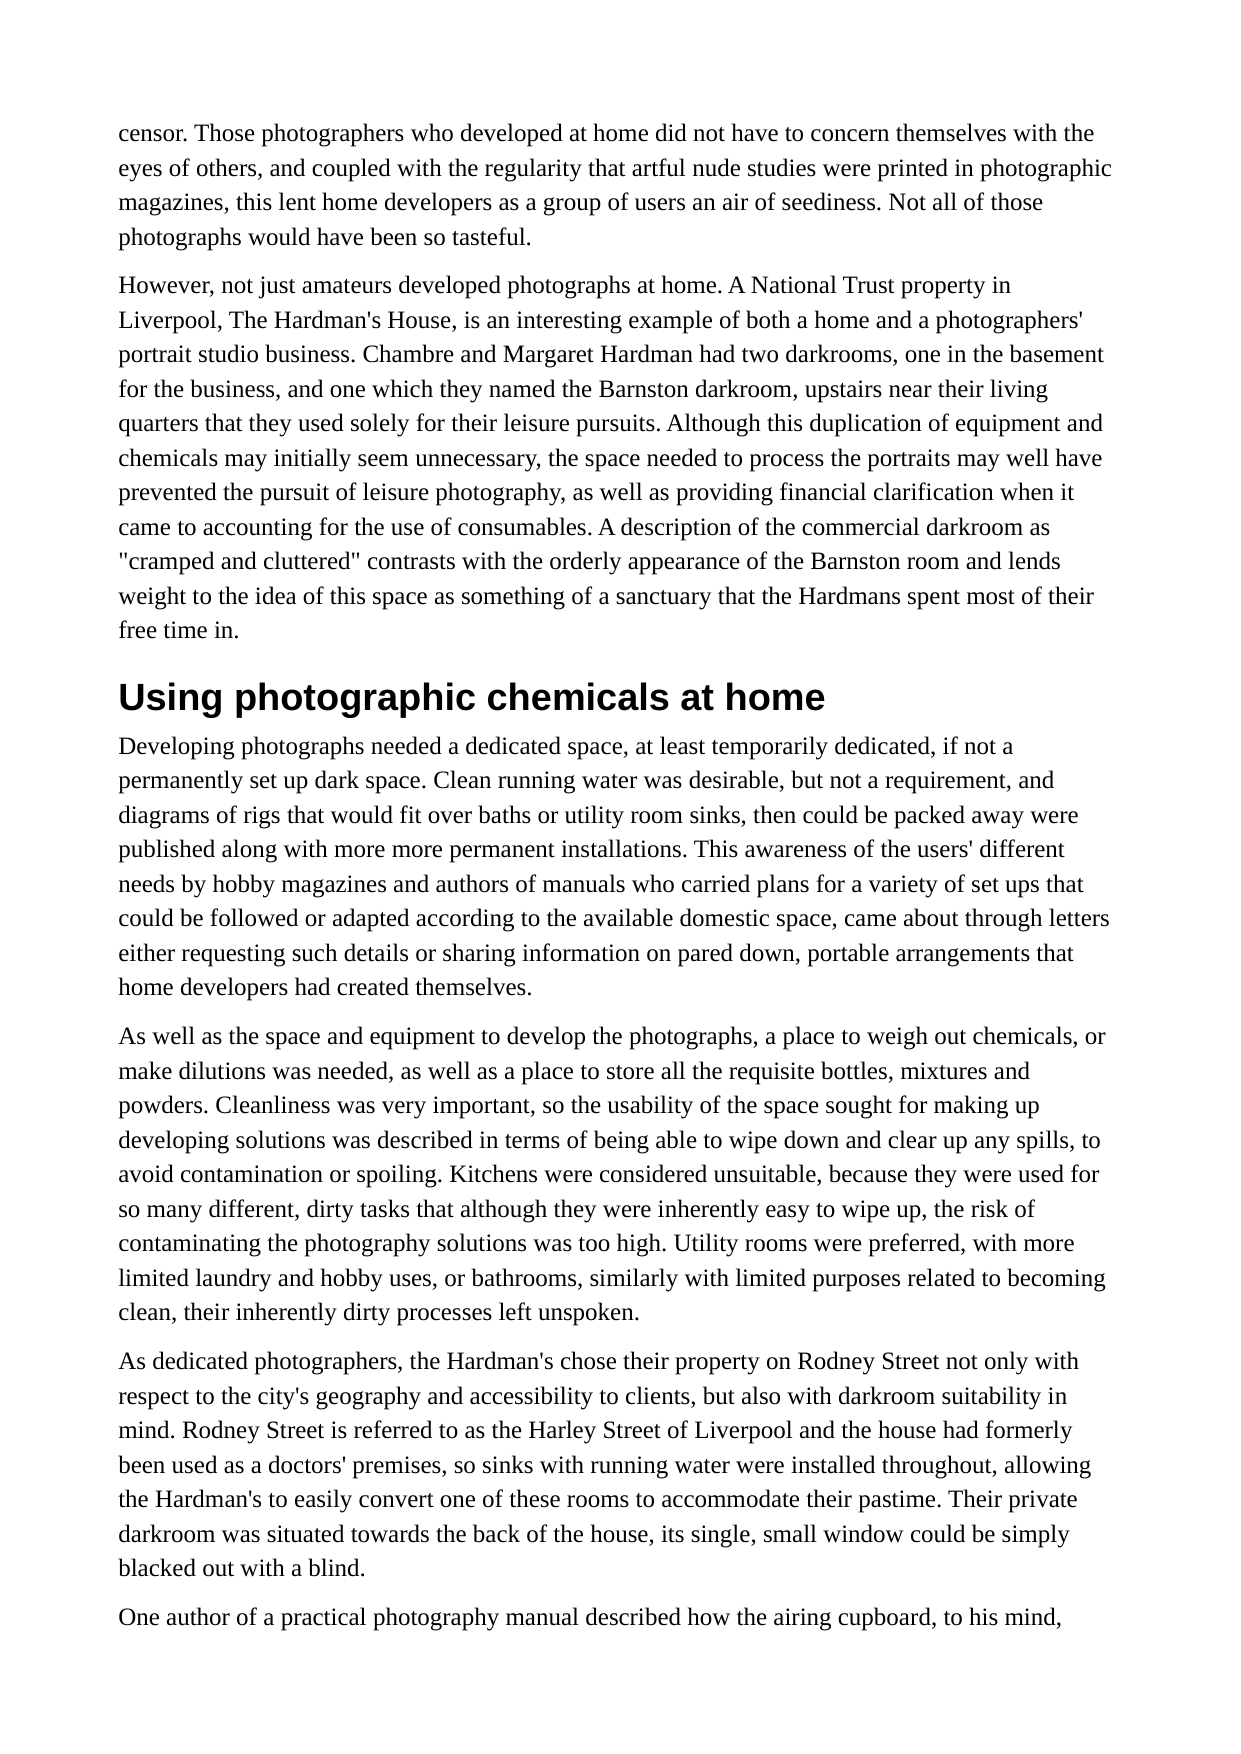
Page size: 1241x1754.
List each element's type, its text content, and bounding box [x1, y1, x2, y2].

text As dedicated photographers, the Hardman's chose their property on Rodney Street not only with respect to the city's geography and accessibility to clients, but also with darkroom suitability in mind. Rodney Street is referred to as the Harley Street of Liverpool and the house had formerly been used as a doctors' premises, so sinks with running water were installed throughout, allowing the Hardman's to easily convert one of these rooms to accommodate their pastime. Their private darkroom was situated towards the back of the house, its single, small window could be simply blacked out with a blind. [118, 1346, 1122, 1582]
text As well as the space and equipment to develop the photographs, a place to weigh out chemicals, or make dilutions was needed, as well as a place to store all the requisite bottles, mixtures and powders. Cleanliness was very important, so the usability of the space sought for making up developing solutions was described in terms of being able to wipe down and clear up any spills, to avoid contamination or spoiling. Kitchens were considered unsuitable, because they were used for so many different, dirty tasks that although they were inherently easy to wipe up, the risk of contaminating the photography solutions was too high. Utility rooms were preferred, with more limited laundry and hobby uses, or bathrooms, similarly with limited purposes related to becoming clean, their inherently dirty processes left unspoken. [118, 1021, 1122, 1326]
subtitle Using photographic chemicals at home [118, 675, 1122, 718]
text One author of a practical photography manual described how the airing cupboard, to his mind, [118, 1602, 1122, 1631]
text However, not just amateurs developed photographs at home. A National Trust property in Liverpool, The Hardman's House, is an interesting example of both a home and a photographers' portrait studio business. Chambre and Margaret Hardman had two darkrooms, one in the basement for the business, and one which they named the Barnston darkroom, upstairs near their living quarters that they used solely for their leisure pursuits. Although this duplication of equipment and chemicals may initially seem unnecessary, the space needed to process the portraits may well have prevented the pursuit of leisure photography, as well as providing financial clarification when it came to accounting for the use of consumables. A description of the commercial darkroom as "cramped and cluttered" contrasts with the orderly appearance of the Barnston room and lends weight to the idea of this space as something of a sanctuary that the Hardmans spent most of their free time in. [118, 271, 1122, 644]
text Developing photographs needed a dedicated space, at least temporarily dedicated, if not a permanently set up dark space. Clean running water was desirable, but not a requirement, and diagrams of rigs that would fit over baths or utility room sinks, then could be packed away were published along with more more permanent installations. This awareness of the users' different needs by hobby magazines and authors of manuals who carried plans for a variety of set ups that could be followed or adapted according to the available domestic space, came about through letters either requesting such details or sharing information on pared down, portable arrangements that home developers had created themselves. [118, 731, 1122, 1001]
text censor. Those photographers who developed at home did not have to concern themselves with the eyes of others, and coupled with the regularity that artful nude studies were printed in photographic magazines, this lent home developers as a group of users an air of seediness. Not all of those photographs would have been so tasteful. [118, 118, 1122, 250]
